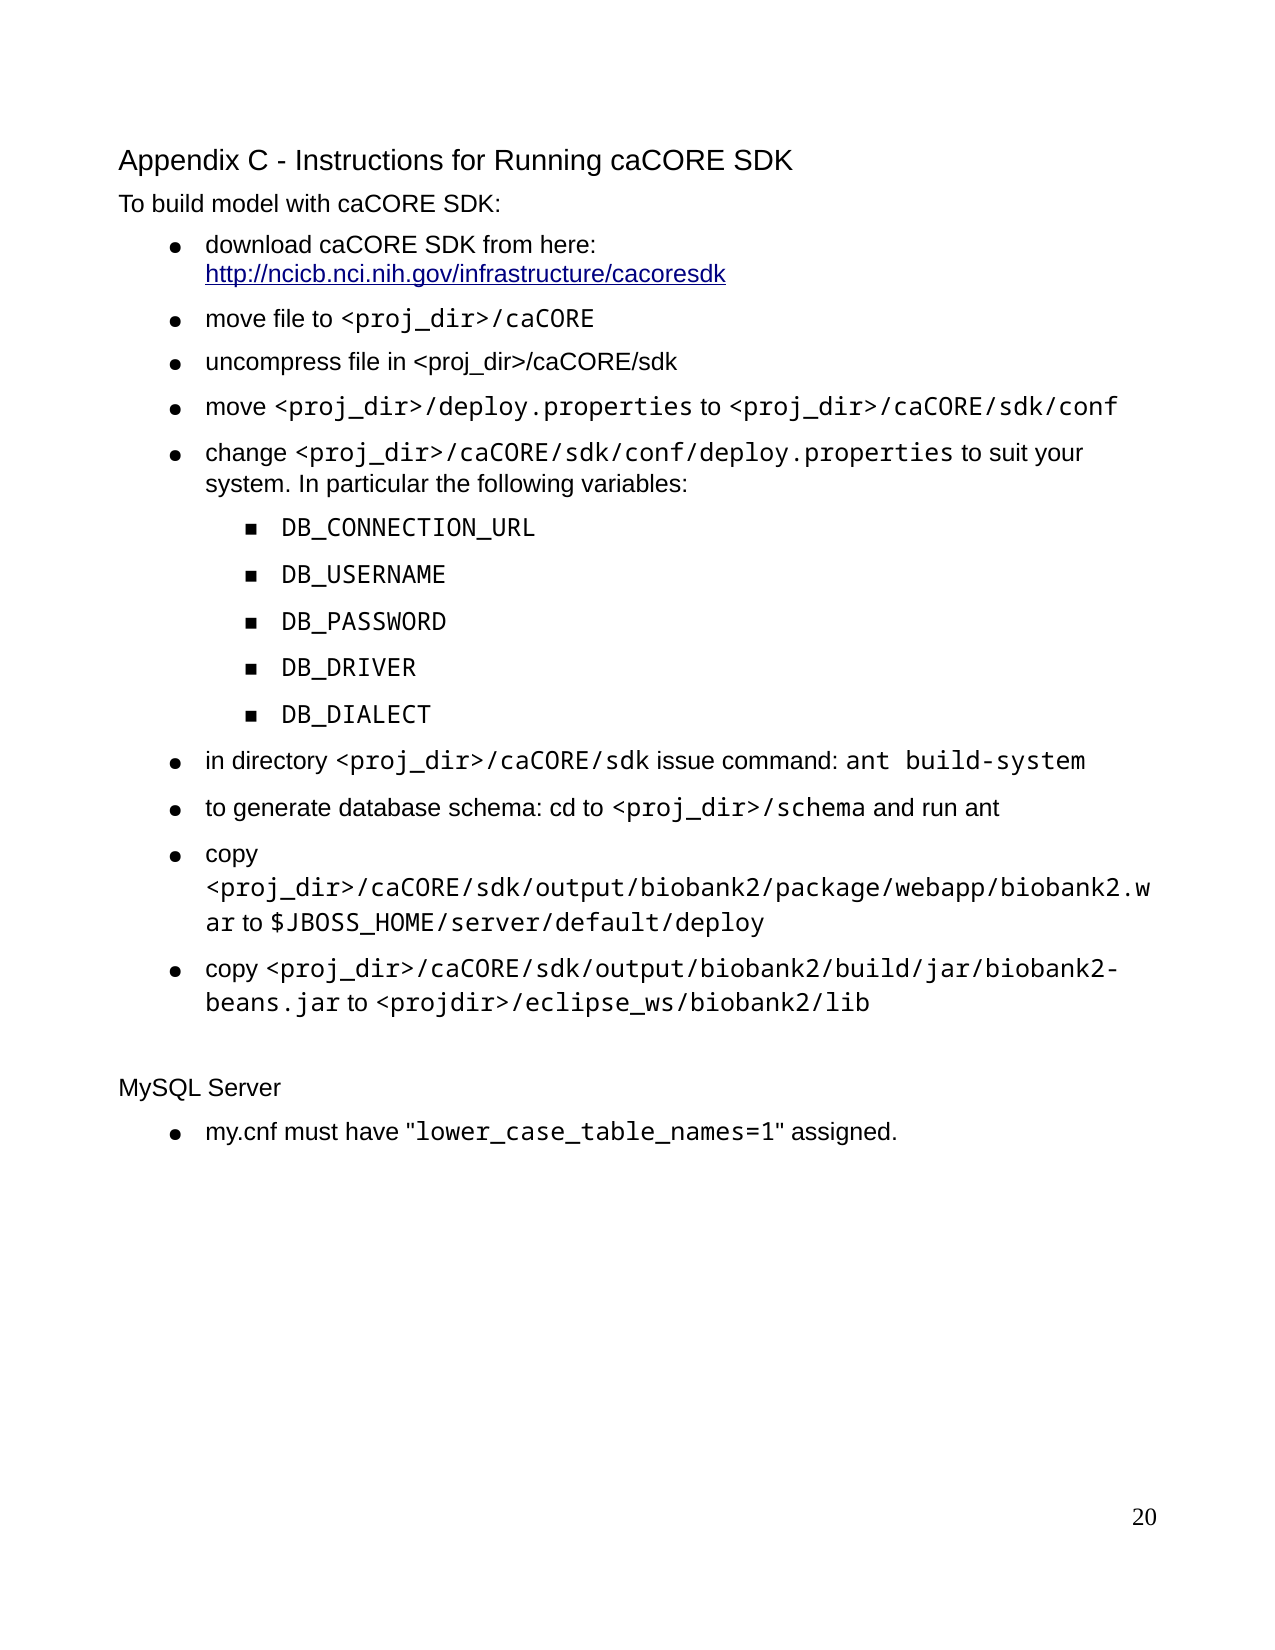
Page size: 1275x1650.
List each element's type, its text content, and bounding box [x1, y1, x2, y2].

list DB_PASSWORD [244, 603, 1157, 637]
text To build model with caCORE SDK: [118, 189, 1157, 218]
list move <proj_dir>/deploy.properties to <proj_dir>/caCORE/sdk/conf [192, 388, 1157, 422]
list in directory <proj_dir>/caCORE/sdk issue command: ant build-system [192, 743, 1157, 777]
subtitle Appendix C - Instructions for Running caCORE SDK [118, 143, 1157, 177]
list DB_DRIVER [244, 650, 1157, 684]
list DB_DIALECT [244, 696, 1157, 730]
list my.cnf must have "lower_case_table_names=1" assigned. [192, 1114, 1157, 1148]
list DB_CONNECTION_URL [244, 510, 1157, 544]
list to generate database schema: cd to <proj_dir>/schema and run ant [192, 789, 1157, 823]
list copy <proj_dir>/caCORE/sdk/output/biobank2/package/webapp/biobank2.war to $JBOSS_HOME/server/default/deploy [192, 836, 1157, 938]
list change <proj_dir>/caCORE/sdk/conf/deploy.properties to suit your system. In particular the following variables: [192, 435, 1157, 498]
list download caCORE SDK from here: http://ncicb.nci.nih.gov/infrastructure/cacoresdk [192, 230, 1157, 288]
list copy <proj_dir>/caCORE/sdk/output/biobank2/build/jar/biobank2-beans.jar to <projdir>/eclipse_ws/biobank2/lib [192, 951, 1157, 1019]
list move file to <proj_dir>/caCORE [192, 300, 1157, 334]
list DB_USERNAME [244, 557, 1157, 591]
text MySQL Server [118, 1073, 1157, 1101]
list uncompress file in <proj_dir>/caCORE/sdk [192, 347, 1157, 376]
